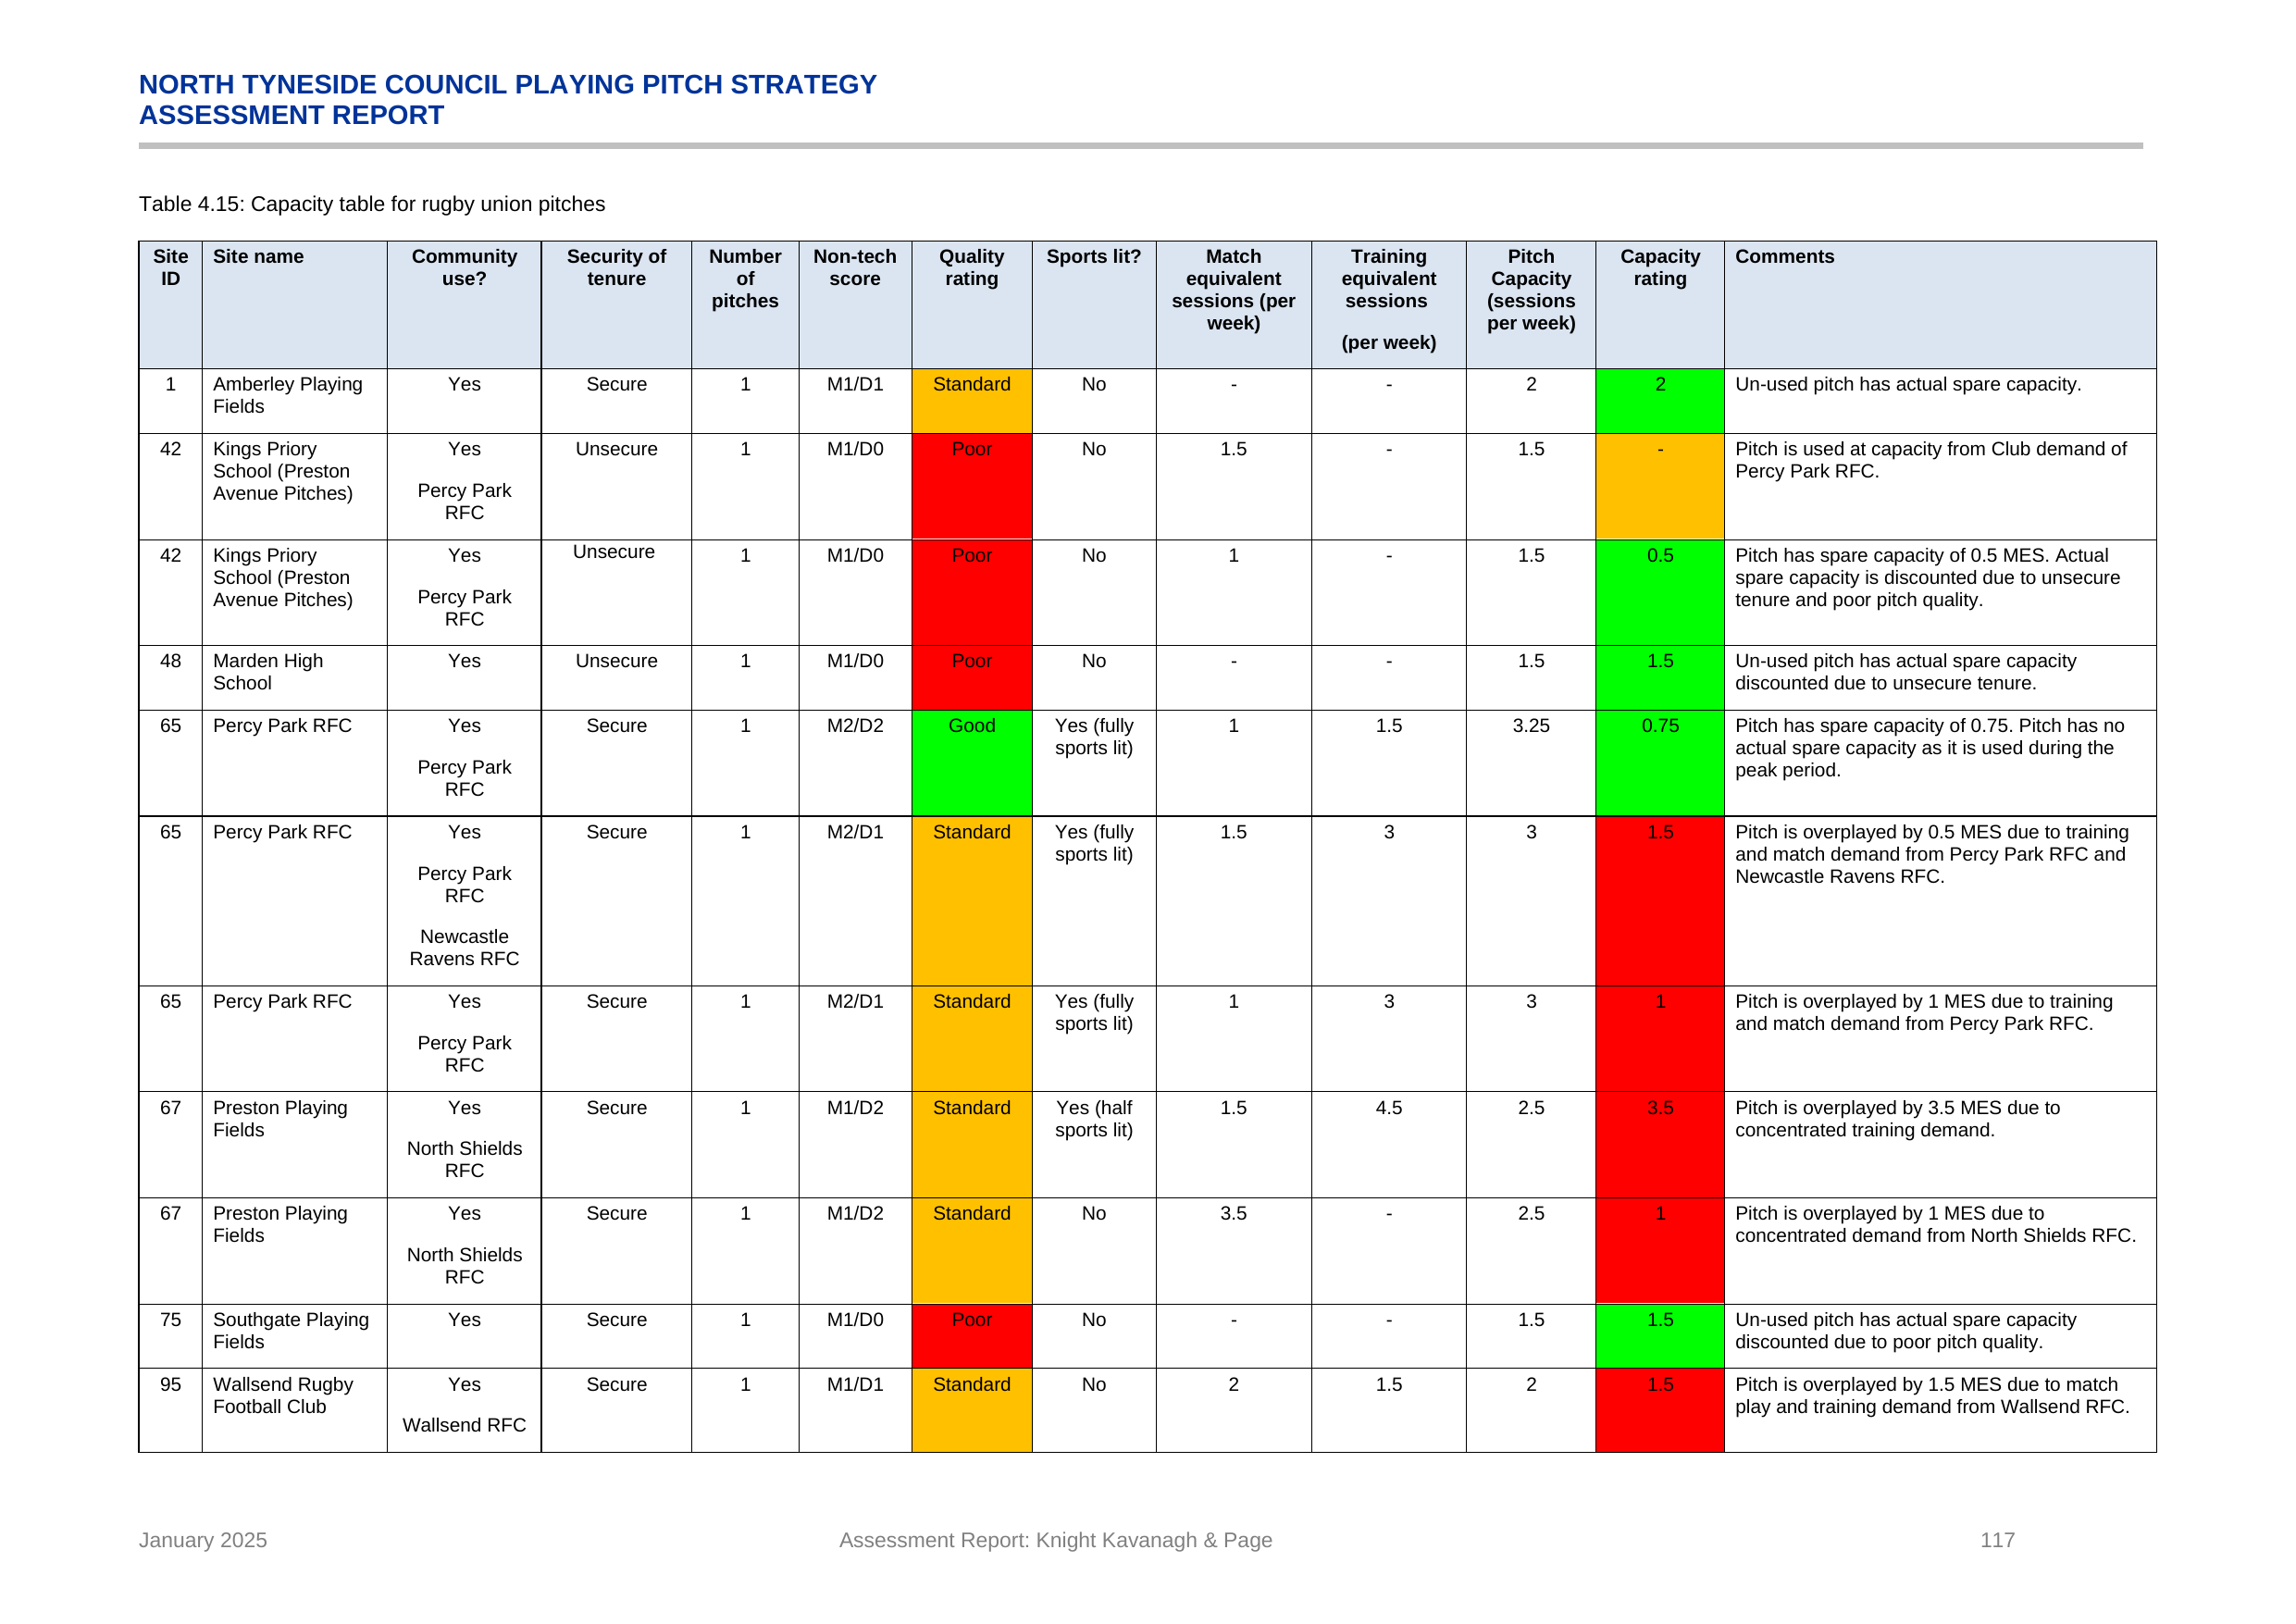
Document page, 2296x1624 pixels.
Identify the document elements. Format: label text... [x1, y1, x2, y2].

table_cell 95 [140, 1369, 202, 1452]
table_cell 1 [692, 817, 799, 986]
table_cell Amberley Playing Fields [203, 369, 387, 433]
table_cell - [1312, 646, 1466, 710]
table_cell Secure [542, 711, 691, 815]
table_cell Yes Percy Park RFC [388, 540, 540, 645]
table_cell 1.5 [1312, 1369, 1466, 1452]
table_cell M1/D0 [800, 434, 912, 539]
table_cell 65 [140, 711, 202, 815]
table_cell Pitch is overplayed by 1.5 MES due to match play and training demand from Wallsend RFC. [1725, 1369, 2156, 1452]
table_cell Standard [912, 1092, 1032, 1197]
table_cell Yes Percy Park RFC [388, 711, 540, 815]
table_cell Percy Park RFC [203, 986, 387, 1091]
table_cell 1 [692, 646, 799, 710]
table_cell Yes North Shields RFC [388, 1198, 540, 1303]
table_cell - [1157, 369, 1311, 433]
table_cell Kings Priory School (Preston Avenue Pitches) [203, 540, 387, 645]
table_cell Yes (fully sports lit) [1033, 817, 1156, 986]
table_header Number of pitches [692, 242, 799, 368]
table_cell No [1033, 434, 1156, 539]
table_cell 3 [1467, 986, 1595, 1091]
table_cell 1.5 [1467, 434, 1595, 539]
table_cell Yes (fully sports lit) [1033, 711, 1156, 815]
table_cell - [1312, 434, 1466, 539]
table_cell Poor [912, 1305, 1032, 1368]
table_cell 1.5 [1312, 711, 1466, 815]
table_cell - [1312, 369, 1466, 433]
table_cell Poor [912, 646, 1032, 710]
table_cell 3 [1312, 986, 1466, 1091]
table_cell 1.5 [1596, 1305, 1724, 1368]
table_cell 1.5 [1467, 1305, 1595, 1368]
table_cell Secure [542, 1369, 691, 1452]
table_cell Yes North Shields RFC [388, 1092, 540, 1197]
table_cell 1.5 [1596, 1369, 1724, 1452]
table_cell 1.5 [1157, 817, 1311, 986]
table_cell Kings Priory School (Preston Avenue Pitches) [203, 434, 387, 539]
table_header Non-tech score [800, 242, 912, 368]
table_cell Secure [542, 1305, 691, 1368]
table_cell 2.5 [1467, 1198, 1595, 1303]
table_cell M1/D1 [800, 369, 912, 433]
table_cell 1 [1596, 1198, 1724, 1303]
table_cell M1/D0 [800, 540, 912, 645]
table_cell No [1033, 646, 1156, 710]
table_cell Secure [542, 986, 691, 1091]
table_cell Percy Park RFC [203, 817, 387, 986]
table_cell Yes Percy Park RFC [388, 434, 540, 539]
table_cell 1.5 [1467, 646, 1595, 710]
table_cell 1 [692, 1198, 799, 1303]
table_cell 1.5 [1467, 540, 1595, 645]
table_cell Pitch is overplayed by 1 MES due to training and match demand from Percy Park RFC. [1725, 986, 2156, 1091]
table_cell 1 [692, 369, 799, 433]
table_cell Un-used pitch has actual spare capacity discounted due to poor pitch quality. [1725, 1305, 2156, 1368]
table_header Site name [203, 242, 387, 368]
table_cell Yes (fully sports lit) [1033, 986, 1156, 1091]
table_header Match equivalent sessions (per week) [1157, 242, 1311, 368]
table_cell 2 [1157, 1369, 1311, 1452]
table_cell Unsecure [542, 434, 691, 539]
table_cell 2 [1596, 369, 1724, 433]
table_cell No [1033, 1369, 1156, 1452]
table_cell 3 [1312, 817, 1466, 986]
table_cell 1 [140, 369, 202, 433]
table_cell Yes Percy Park RFC Newcastle Ravens RFC [388, 817, 540, 986]
table_cell Pitch has spare capacity of 0.5 MES. Actual spare capacity is discounted due to unsecure tenure and poor pitch quality. [1725, 540, 2156, 645]
table_cell Yes (half sports lit) [1033, 1092, 1156, 1197]
table_header Site ID [140, 242, 202, 368]
table_header Capacity rating [1596, 242, 1724, 368]
table_cell Secure [542, 1092, 691, 1197]
table_cell 65 [140, 817, 202, 986]
table_cell Marden High School [203, 646, 387, 710]
table_cell 1 [1157, 711, 1311, 815]
table_cell - [1312, 1305, 1466, 1368]
table_cell 1 [692, 540, 799, 645]
table_cell Yes Wallsend RFC [388, 1369, 540, 1452]
table_cell 48 [140, 646, 202, 710]
table_cell 3 [1467, 817, 1595, 986]
table_cell Good [912, 711, 1032, 815]
table_cell Pitch is overplayed by 1 MES due to concentrated demand from North Shields RFC. [1725, 1198, 2156, 1303]
table_cell Percy Park RFC [203, 711, 387, 815]
table_cell 3.25 [1467, 711, 1595, 815]
table_cell Yes Percy Park RFC [388, 986, 540, 1091]
table_cell 3.5 [1157, 1198, 1311, 1303]
table_cell M1/D0 [800, 1305, 912, 1368]
table_cell 1 [692, 986, 799, 1091]
table_cell Unsecure [542, 646, 691, 710]
table_cell Preston Playing Fields [203, 1198, 387, 1303]
table_cell 42 [140, 434, 202, 539]
table_cell No [1033, 1305, 1156, 1368]
table_cell 1.5 [1157, 434, 1311, 539]
table_cell 1 [692, 711, 799, 815]
table_cell Un-used pitch has actual spare capacity discounted due to unsecure tenure. [1725, 646, 2156, 710]
table_cell Pitch is overplayed by 3.5 MES due to concentrated training demand. [1725, 1092, 2156, 1197]
table_cell No [1033, 369, 1156, 433]
table_cell Secure [542, 369, 691, 433]
table_cell Secure [542, 817, 691, 986]
table_cell - [1312, 540, 1466, 645]
table_cell Pitch is overplayed by 0.5 MES due to training and match demand from Percy Park RFC and Newcastle Ravens RFC. [1725, 817, 2156, 986]
table_cell 1 [1157, 986, 1311, 1091]
table_header Community use? [388, 242, 540, 368]
table_cell 65 [140, 986, 202, 1091]
table_cell M1/D1 [800, 1369, 912, 1452]
table_cell Unsecure [542, 540, 691, 645]
table_cell 1.5 [1596, 817, 1724, 986]
table_cell 1.5 [1157, 1092, 1311, 1197]
table_cell 1 [692, 434, 799, 539]
table_cell 2 [1467, 369, 1595, 433]
table_cell 0.5 [1596, 540, 1724, 645]
table_cell 1 [692, 1092, 799, 1197]
table_cell 1.5 [1596, 646, 1724, 710]
table_header Pitch Capacity (sessions per week) [1467, 242, 1595, 368]
table_cell Southgate Playing Fields [203, 1305, 387, 1368]
table_cell Pitch has spare capacity of 0.75. Pitch has no actual spare capacity as it is used during the peak period. [1725, 711, 2156, 815]
table_cell - [1312, 1198, 1466, 1303]
table_cell 4.5 [1312, 1092, 1466, 1197]
table_cell Yes [388, 369, 540, 433]
table_cell No [1033, 1198, 1156, 1303]
text Table 4.15: Capacity table for rugby union pitches [139, 192, 2157, 216]
table_header Comments [1725, 242, 2156, 368]
table_cell 67 [140, 1198, 202, 1303]
table_cell - [1157, 1305, 1311, 1368]
table_cell Standard [912, 1198, 1032, 1303]
table_cell Standard [912, 369, 1032, 433]
table_header Quality rating [912, 242, 1032, 368]
table_cell 42 [140, 540, 202, 645]
table_cell 0.75 [1596, 711, 1724, 815]
table_cell 1 [1596, 986, 1724, 1091]
table_cell M1/D2 [800, 1198, 912, 1303]
table_cell Secure [542, 1198, 691, 1303]
table_cell Standard [912, 817, 1032, 986]
table_cell Standard [912, 1369, 1032, 1452]
table_cell Yes [388, 1305, 540, 1368]
table_cell Pitch is used at capacity from Club demand of Percy Park RFC. [1725, 434, 2156, 539]
table_cell M1/D0 [800, 646, 912, 710]
table_cell M2/D2 [800, 711, 912, 815]
table_cell 3.5 [1596, 1092, 1724, 1197]
table_cell No [1033, 540, 1156, 645]
table_cell Yes [388, 646, 540, 710]
table_header Training equivalent sessions (per week) [1312, 242, 1466, 368]
table_cell 67 [140, 1092, 202, 1197]
table_cell M2/D1 [800, 986, 912, 1091]
table_cell 1 [1157, 540, 1311, 645]
table_cell 1 [692, 1369, 799, 1452]
table_cell Poor [912, 434, 1032, 539]
table_cell 2 [1467, 1369, 1595, 1452]
table_cell Wallsend Rugby Football Club [203, 1369, 387, 1452]
table_cell - [1596, 434, 1724, 539]
table_cell 2.5 [1467, 1092, 1595, 1197]
table_header Sports lit? [1033, 242, 1156, 368]
table_cell M1/D2 [800, 1092, 912, 1197]
table_cell Standard [912, 986, 1032, 1091]
table_cell 1 [692, 1305, 799, 1368]
table_cell Preston Playing Fields [203, 1092, 387, 1197]
table_header Security of tenure [542, 242, 691, 368]
table_cell - [1157, 646, 1311, 710]
table_cell Poor [912, 540, 1032, 645]
table_cell 75 [140, 1305, 202, 1368]
table_cell Un-used pitch has actual spare capacity. [1725, 369, 2156, 433]
table_cell M2/D1 [800, 817, 912, 986]
